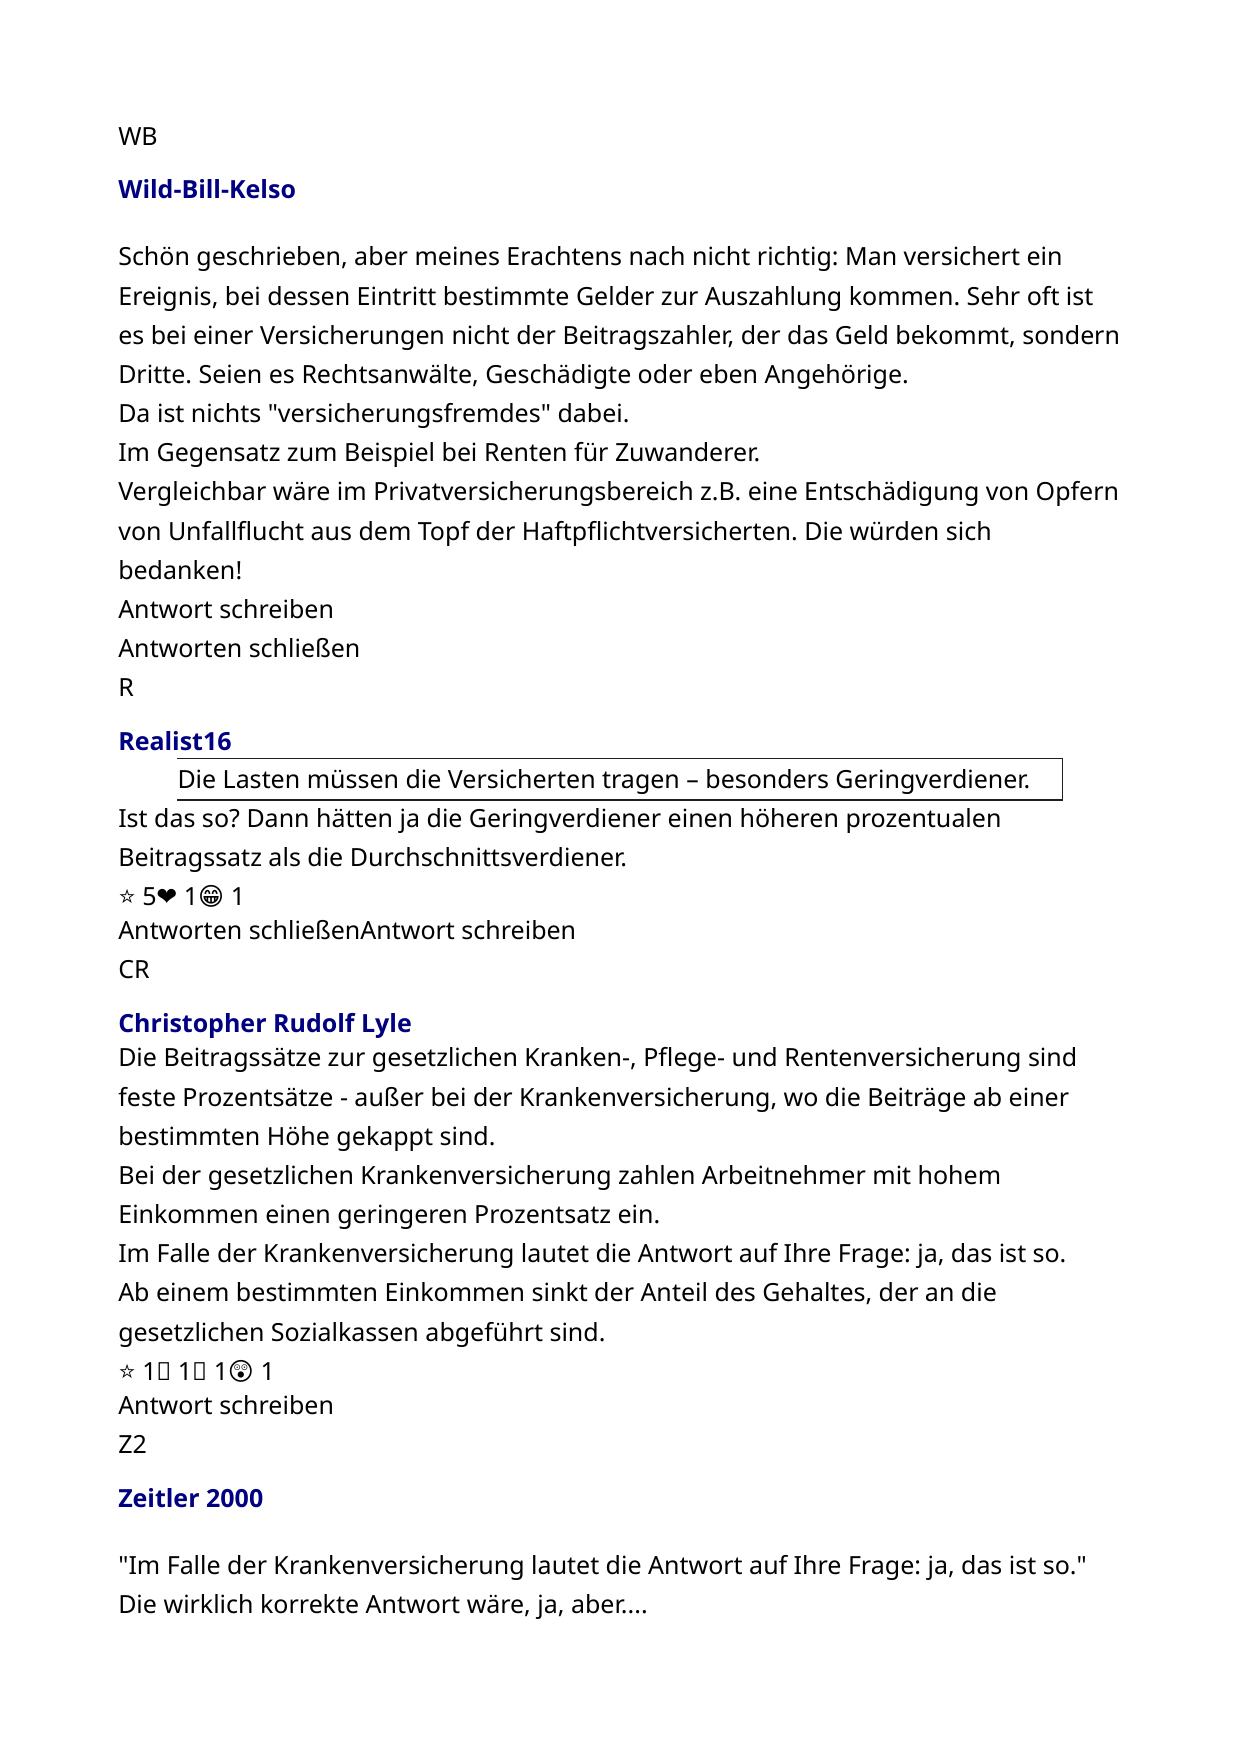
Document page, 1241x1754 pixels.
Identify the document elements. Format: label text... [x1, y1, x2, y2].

text Die Lasten müssen die Versicherten tragen – besonders Geringverdiener. [177, 759, 1062, 799]
subtitle Christopher Rudolf Lyle [118, 1006, 1122, 1040]
text Da ist nichts "versicherungsfremdes" dabei. [118, 396, 1122, 430]
text Die Beitragssätze zur gesetzlichen Kranken-, Pflege- und Rentenversicherung sind feste Prozentsätze - außer bei der Krankenversicherung, wo die Beiträge ab einer bestimmten Höhe gekappt sind. [118, 1040, 1122, 1152]
text Ab einem bestimmten Einkommen sinkt der Anteil des Gehaltes, der an die gesetzlichen Sozialkassen abgeführt sind. [118, 1275, 1122, 1348]
text "Im Falle der Krankenversicherung lautet die Antwort auf Ihre Frage: ja, das ist so." [118, 1547, 1122, 1581]
text Antwort schreiben [118, 1387, 1122, 1421]
text Bei der gesetzlichen Krankenversicherung zahlen Arbeitnehmer mit hohem Einkommen einen geringeren Prozentsatz ein. [118, 1157, 1122, 1231]
text Antworten schließen [118, 631, 1122, 665]
text ⭐️ 5❤️ 1😁 1 [118, 879, 1122, 913]
text Schön geschrieben, aber meines Erachtens nach nicht richtig: Man versichert ein Ereignis, bei dessen Eintritt bestimmte Gelder zur Auszahlung kommen. Sehr oft ist es bei einer Versicherungen nicht der Beitragszahler, der das Geld bekommt, sondern Dritte. Seien es Rechtsanwälte, Geschädigte oder eben Angehörige. [118, 239, 1122, 391]
text Die wirklich korrekte Antwort wäre, ja, aber.... [118, 1587, 1122, 1621]
text Z2 [118, 1427, 1122, 1461]
text R [118, 670, 1122, 704]
text Vergleichbar wäre im Privatversicherungsbereich z.B. eine Entschädigung von Opfern von Unfallflucht aus dem Topf der Haftpflichtversicherten. Die würden sich bedanken! [118, 474, 1122, 586]
text Im Falle der Krankenversicherung lautet die Antwort auf Ihre Frage: ja, das ist so. [118, 1236, 1122, 1270]
subtitle Zeitler 2000 [118, 1480, 1122, 1514]
subtitle Wild-Bill-Kelso [118, 172, 1122, 206]
text Im Gegensatz zum Beispiel bei Renten für Zuwanderer. [118, 435, 1122, 469]
text WB [118, 118, 1122, 152]
text Ist das so? Dann hätten ja die Geringverdiener einen höheren prozentualen Beitragssatz als die Durchschnittsverdiener. [118, 801, 1122, 874]
text CR [118, 952, 1122, 986]
subtitle Realist16 [118, 723, 1122, 758]
text Antworten schließenAntwort schreiben [118, 913, 1122, 947]
text ⭐️ 1🙁 1🤨 1😲 1 [118, 1353, 1122, 1387]
text Antwort schreiben [118, 591, 1122, 626]
